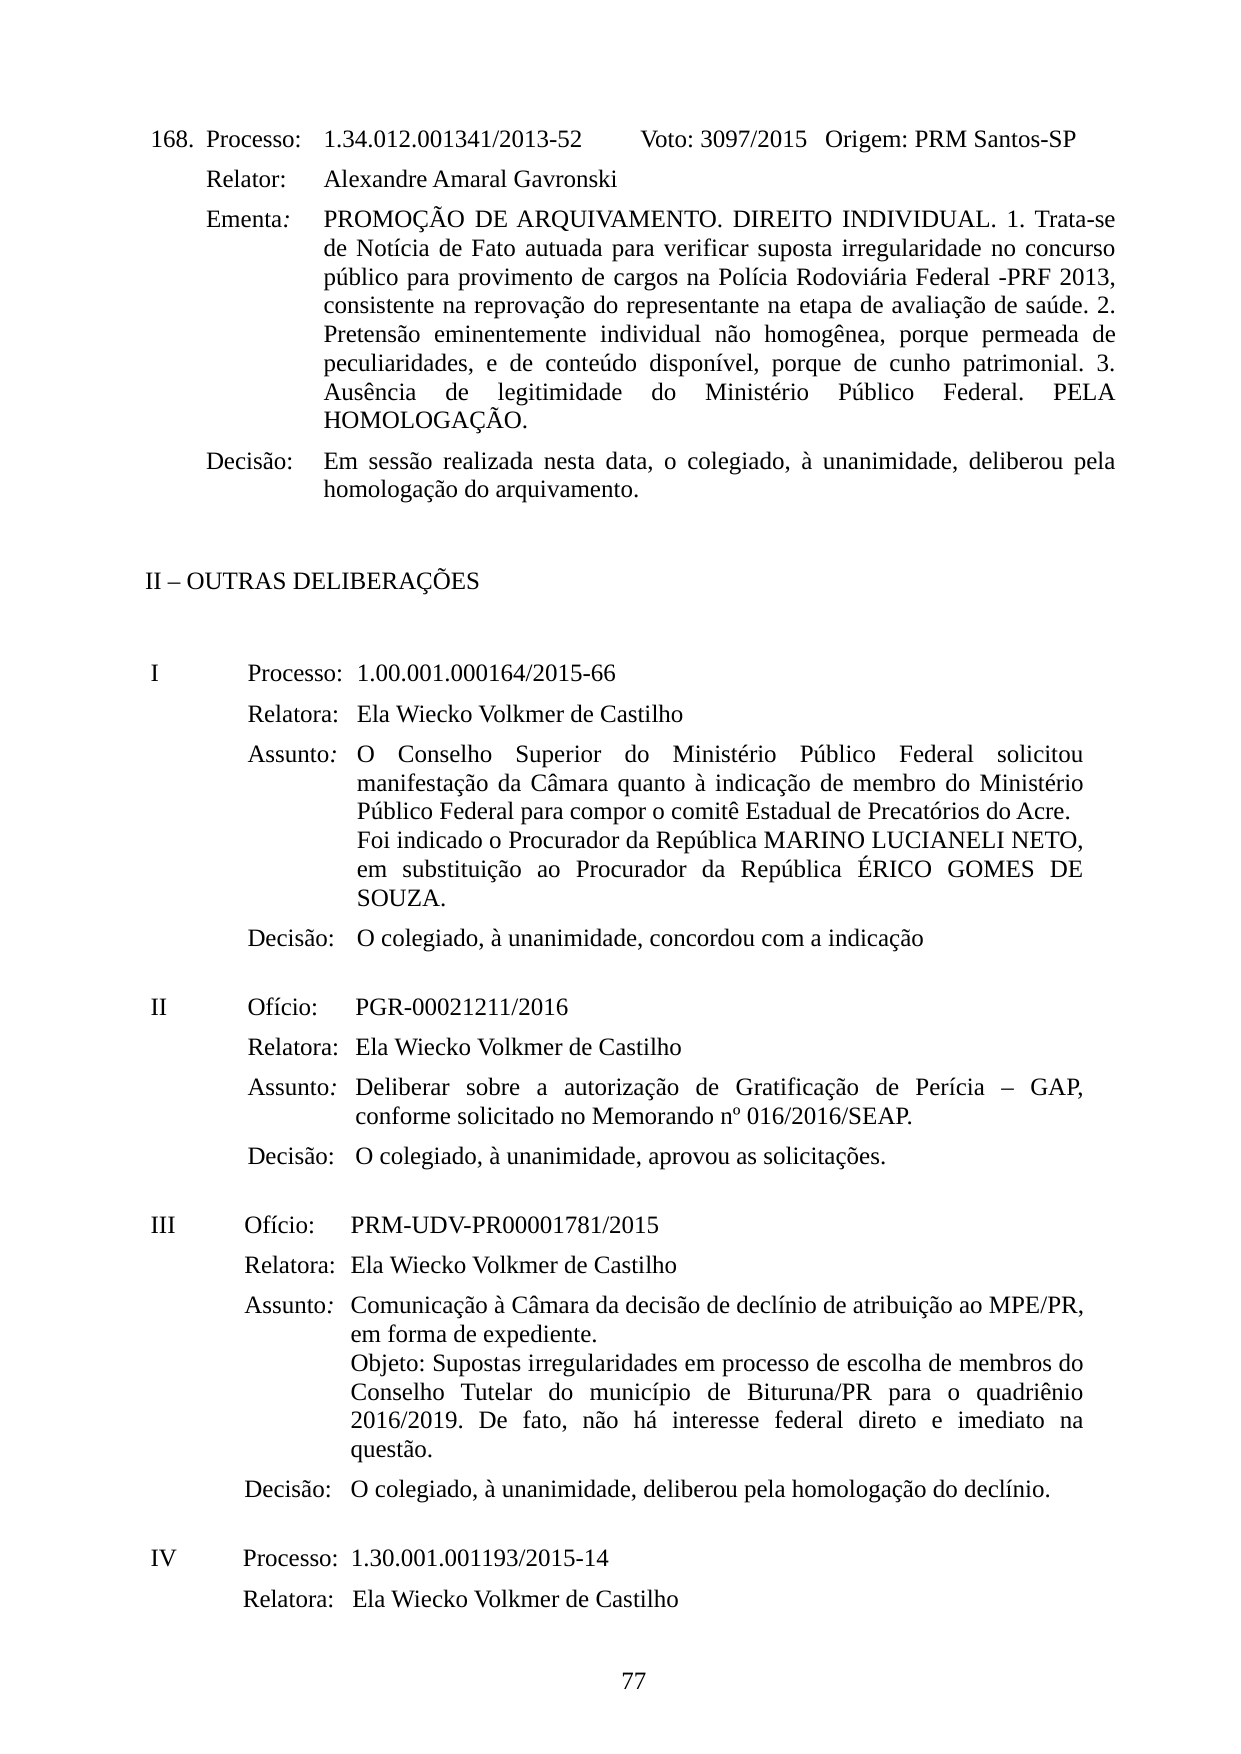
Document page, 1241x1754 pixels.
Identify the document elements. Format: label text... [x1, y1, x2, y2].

table_cell O colegiado, à unanimidade, concordou com a indicação [351, 917, 1090, 957]
table_cell [145, 733, 242, 917]
table_cell Relatora: [242, 1026, 349, 1066]
table_cell O colegiado, à unanimidade, aprovou as solicitações. [349, 1135, 1090, 1176]
table_header [673, 653, 797, 693]
table_cell Deliberar sobre a autorização de Gratificação de Perícia – GAP, conforme solicitado no Memorando nº 016/2016/SEAP. [349, 1066, 1090, 1135]
table_cell [145, 1285, 238, 1469]
table_header Origem: PRM Santos-SP [819, 118, 1122, 158]
table_cell [145, 917, 242, 957]
table_cell Ela Wiecko Volkmer de Castilho [349, 1026, 1090, 1066]
table_header Processo: [242, 653, 351, 693]
table_header Processo: [237, 1538, 346, 1578]
table_header II [145, 986, 242, 1026]
table_header [797, 986, 1090, 1026]
table_header 1.00.001.000164/2015-66 [351, 653, 673, 693]
table_cell Relatora: [237, 1578, 346, 1618]
table_cell [145, 1066, 242, 1135]
table_cell Decisão: [239, 1469, 345, 1509]
table_cell Decisão: [242, 917, 351, 957]
table_header III [145, 1204, 238, 1244]
table_cell Assunto: [242, 1066, 349, 1135]
table_header PRM-UDV-PR00001781/2015 [345, 1204, 938, 1244]
table_cell [145, 1469, 238, 1509]
table_cell Comunicação à Câmara da decisão de declínio de atribuição ao MPE/PR, em forma de expediente. Objeto: Supostas irregularidades em processo de escolha de membros do Conselho Tutelar do município de Bituruna/PR para o quadriênio 2016/2019. De fato, não há interesse federal direto e imediato na questão. [345, 1285, 1090, 1469]
table_header [849, 1538, 898, 1578]
table_cell Ela Wiecko Volkmer de Castilho [345, 1245, 1090, 1285]
table_cell Ela Wiecko Volkmer de Castilho [351, 693, 1090, 733]
table_cell Decisão: [242, 1135, 349, 1176]
table_header 1.30.001.001193/2015-14 [346, 1538, 849, 1578]
table_cell Alexandre Amaral Gavronski [318, 158, 1122, 198]
table_cell Relatora: [239, 1245, 345, 1285]
table_cell Relator: [200, 158, 318, 198]
table_cell Assunto: [242, 733, 351, 917]
table_cell [145, 1026, 242, 1066]
table_cell O Conselho Superior do Ministério Público Federal solicitou manifestação da Câmara quanto à indicação de membro do Ministério Público Federal para compor o comitê Estadual de Precatórios do Acre. Foi indicado o Procurador da República MARINO LUCIANELI NETO, em substituição ao Procurador da República ÉRICO GOMES DE SOUZA. [351, 733, 1090, 917]
table_cell Ementa: [200, 199, 318, 440]
table_header Ofício: [239, 1204, 345, 1244]
table_cell [145, 1135, 242, 1176]
table_header Ofício: [242, 986, 349, 1026]
table_cell [145, 1578, 237, 1618]
table_cell PROMOÇÃO DE ARQUIVAMENTO. DIREITO INDIVIDUAL. 1. Trata-se de Notícia de Fato autuada para verificar suposta irregularidade no concurso público para provimento de cargos na Polícia Rodoviária Federal -PRF 2013, consistente na reprovação do representante na etapa de avaliação de saúde. 2. Pretensão eminentemente individual não homogênea, porque permeada de peculiaridades, e de conteúdo disponível, porque de cunho patrimonial. 3. Ausência de legitimidade do Ministério Público Federal. PELA HOMOLOGAÇÃO. [318, 199, 1122, 440]
table_header I [145, 653, 242, 693]
table_cell Em sessão realizada nesta data, o colegiado, à unanimidade, deliberou pela homologação do arquivamento. [318, 440, 1122, 509]
table_cell Relatora: [242, 693, 351, 733]
table_header IV [145, 1538, 237, 1578]
table_cell [145, 199, 200, 440]
table_cell [145, 693, 242, 733]
table_header 168. [145, 118, 200, 158]
table_cell [145, 440, 200, 509]
table_header [939, 1204, 987, 1244]
table_header PGR-00021211/2016 [349, 986, 693, 1026]
table_cell O colegiado, à unanimidade, deliberou pela homologação do declínio. [345, 1469, 1090, 1509]
table_cell Assunto: [239, 1285, 345, 1469]
table_cell Ela Wiecko Volkmer de Castilho [346, 1578, 1090, 1618]
table_header 1.34.012.001341/2013-52 [318, 118, 634, 158]
text II – OUTRAS DELIBERAÇÕES [145, 566, 1122, 595]
table_header [797, 653, 1090, 693]
table_header [987, 1204, 1090, 1244]
table_header Processo: [200, 118, 318, 158]
table_header [898, 1538, 1090, 1578]
table_cell [145, 1245, 238, 1285]
table_cell Decisão: [200, 440, 318, 509]
table_header Voto: 3097/2015 [635, 118, 819, 158]
table_header [693, 986, 797, 1026]
table_cell [145, 158, 200, 198]
